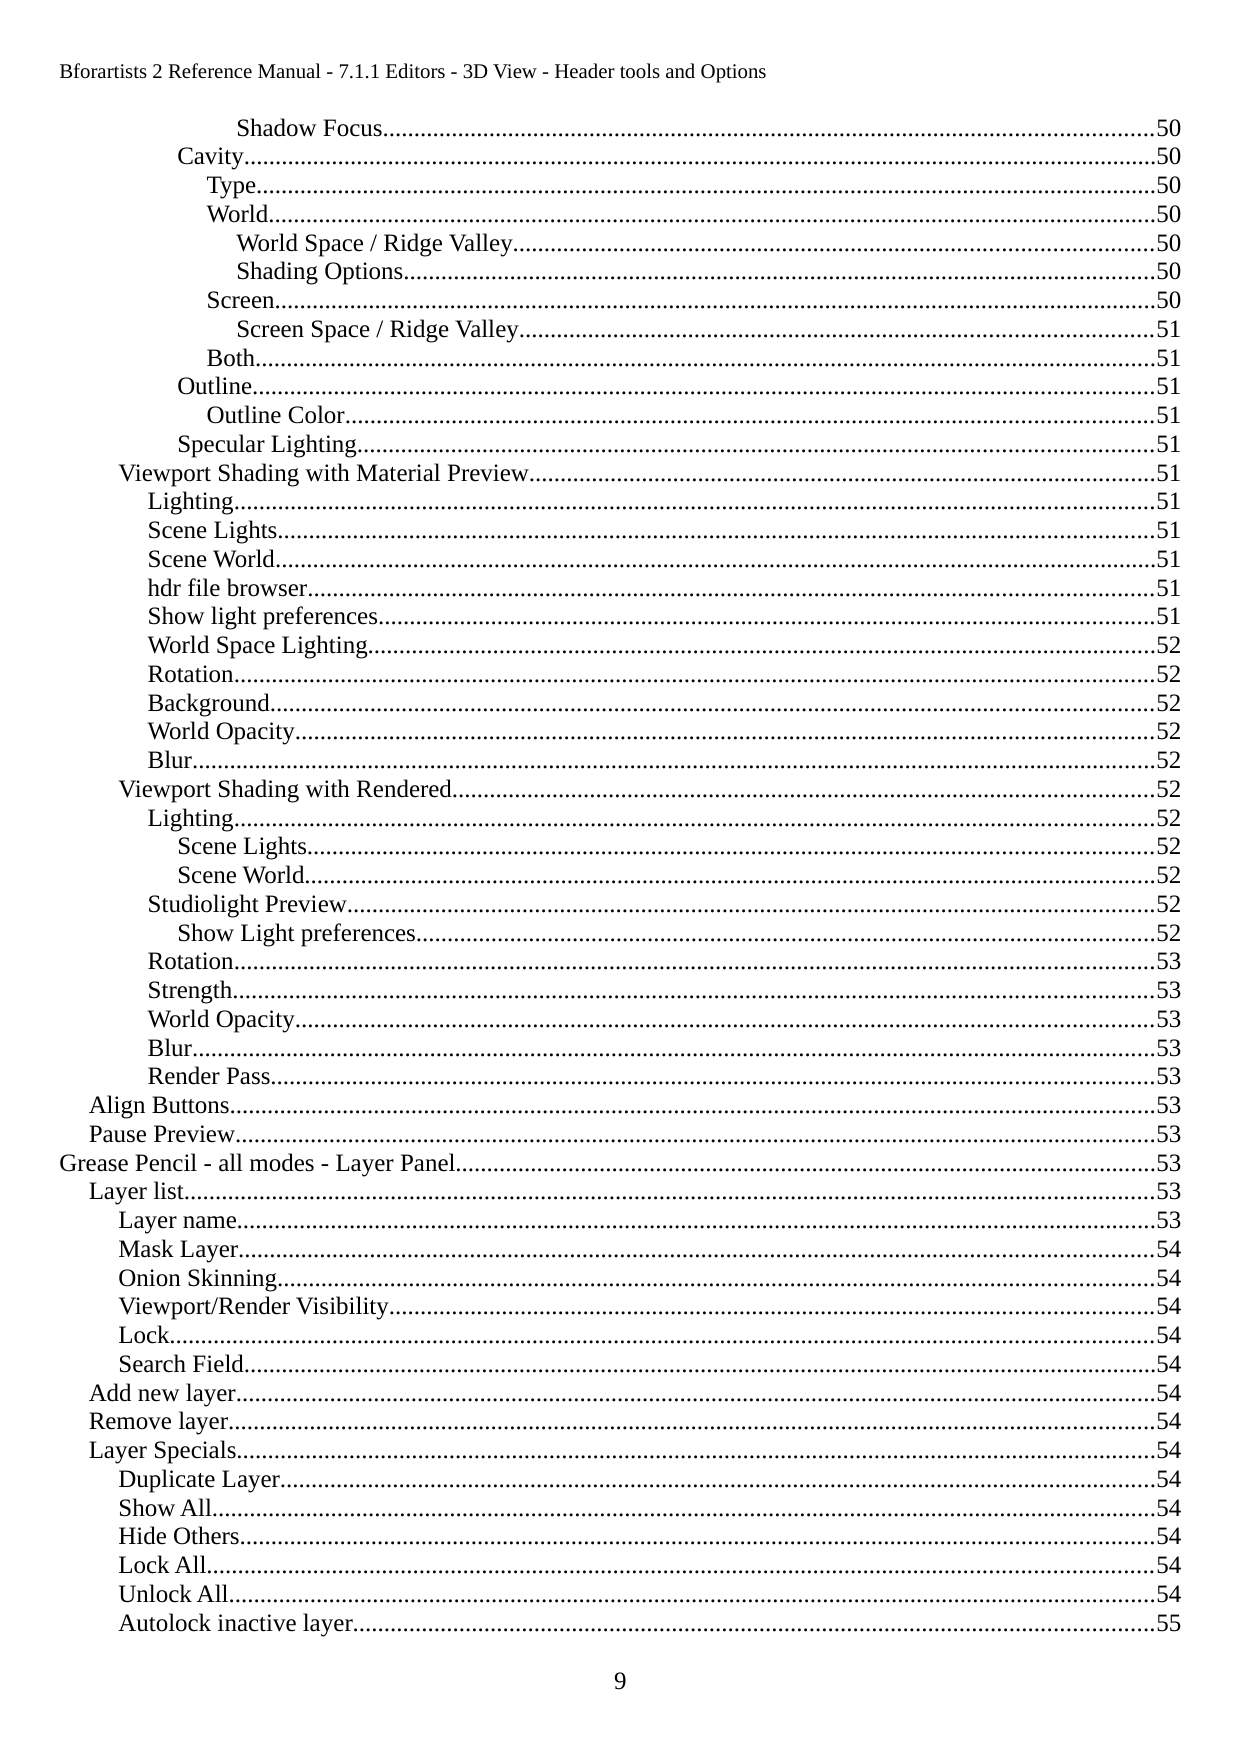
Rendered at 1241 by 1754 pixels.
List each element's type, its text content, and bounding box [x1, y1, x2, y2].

text World Space Lighting 52 [147, 630, 1181, 659]
text Scene World 52 [177, 860, 1181, 889]
text Duplicate Layer 54 [118, 1464, 1181, 1493]
text Rotation 53 [147, 946, 1181, 975]
text World Space / Ridge Valley 50 [236, 228, 1181, 256]
text Layer Specials 54 [88, 1435, 1181, 1464]
text Viewport Shading with Material Preview 51 [118, 458, 1181, 486]
text Background 52 [147, 688, 1181, 716]
text hdr file browser 51 [147, 573, 1181, 601]
text Cavity 50 [177, 141, 1181, 170]
text Show Light preferences 52 [177, 918, 1181, 946]
text Onion Skinning 54 [118, 1263, 1181, 1291]
text Studiolight Preview 52 [147, 889, 1181, 918]
text World Opacity 52 [147, 716, 1181, 745]
text Align Buttons 53 [88, 1090, 1181, 1119]
text Layer name 53 [118, 1205, 1181, 1234]
text Scene Lights 51 [147, 515, 1181, 544]
text Lighting 52 [147, 803, 1181, 831]
text Strength 53 [147, 975, 1181, 1004]
text Add new layer 54 [88, 1378, 1181, 1406]
text World 50 [206, 199, 1181, 228]
text Outline Color 51 [206, 400, 1181, 429]
text Both 51 [206, 343, 1181, 371]
text Render Pass 53 [147, 1061, 1181, 1090]
text Blur 52 [147, 745, 1181, 774]
text Lock All 54 [118, 1550, 1181, 1579]
text Unlock All 54 [118, 1579, 1181, 1608]
text Search Field 54 [118, 1349, 1181, 1378]
text Hide Others 54 [118, 1521, 1181, 1550]
text Layer list 53 [88, 1176, 1181, 1205]
text Show light preferences 51 [147, 601, 1181, 630]
text Blur 53 [147, 1033, 1181, 1061]
text Specular Lighting 51 [177, 429, 1181, 458]
text Shadow Focus 50 [236, 113, 1181, 141]
text Screen 50 [206, 285, 1181, 314]
text Viewport Shading with Rendered 52 [118, 774, 1181, 803]
text World Opacity 53 [147, 1004, 1181, 1033]
text Remove layer 54 [88, 1406, 1181, 1435]
text Viewport/Render Visibility 54 [118, 1291, 1181, 1320]
text Lighting 51 [147, 486, 1181, 515]
text Shading Options 50 [236, 256, 1181, 285]
text Pause Preview 53 [88, 1119, 1181, 1148]
text Grease Pencil - all modes - Layer Panel 53 [59, 1148, 1181, 1176]
text Rotation 52 [147, 659, 1181, 688]
text Mask Layer 54 [118, 1234, 1181, 1263]
text Lock 54 [118, 1320, 1181, 1349]
text Autolock inactive layer 55 [118, 1608, 1181, 1636]
text Screen Space / Ridge Valley 51 [236, 314, 1181, 343]
text Scene World 51 [147, 544, 1181, 573]
text Outline 51 [177, 371, 1181, 400]
text Show All 54 [118, 1493, 1181, 1521]
text Scene Lights 52 [177, 831, 1181, 860]
text Type 50 [206, 170, 1181, 199]
